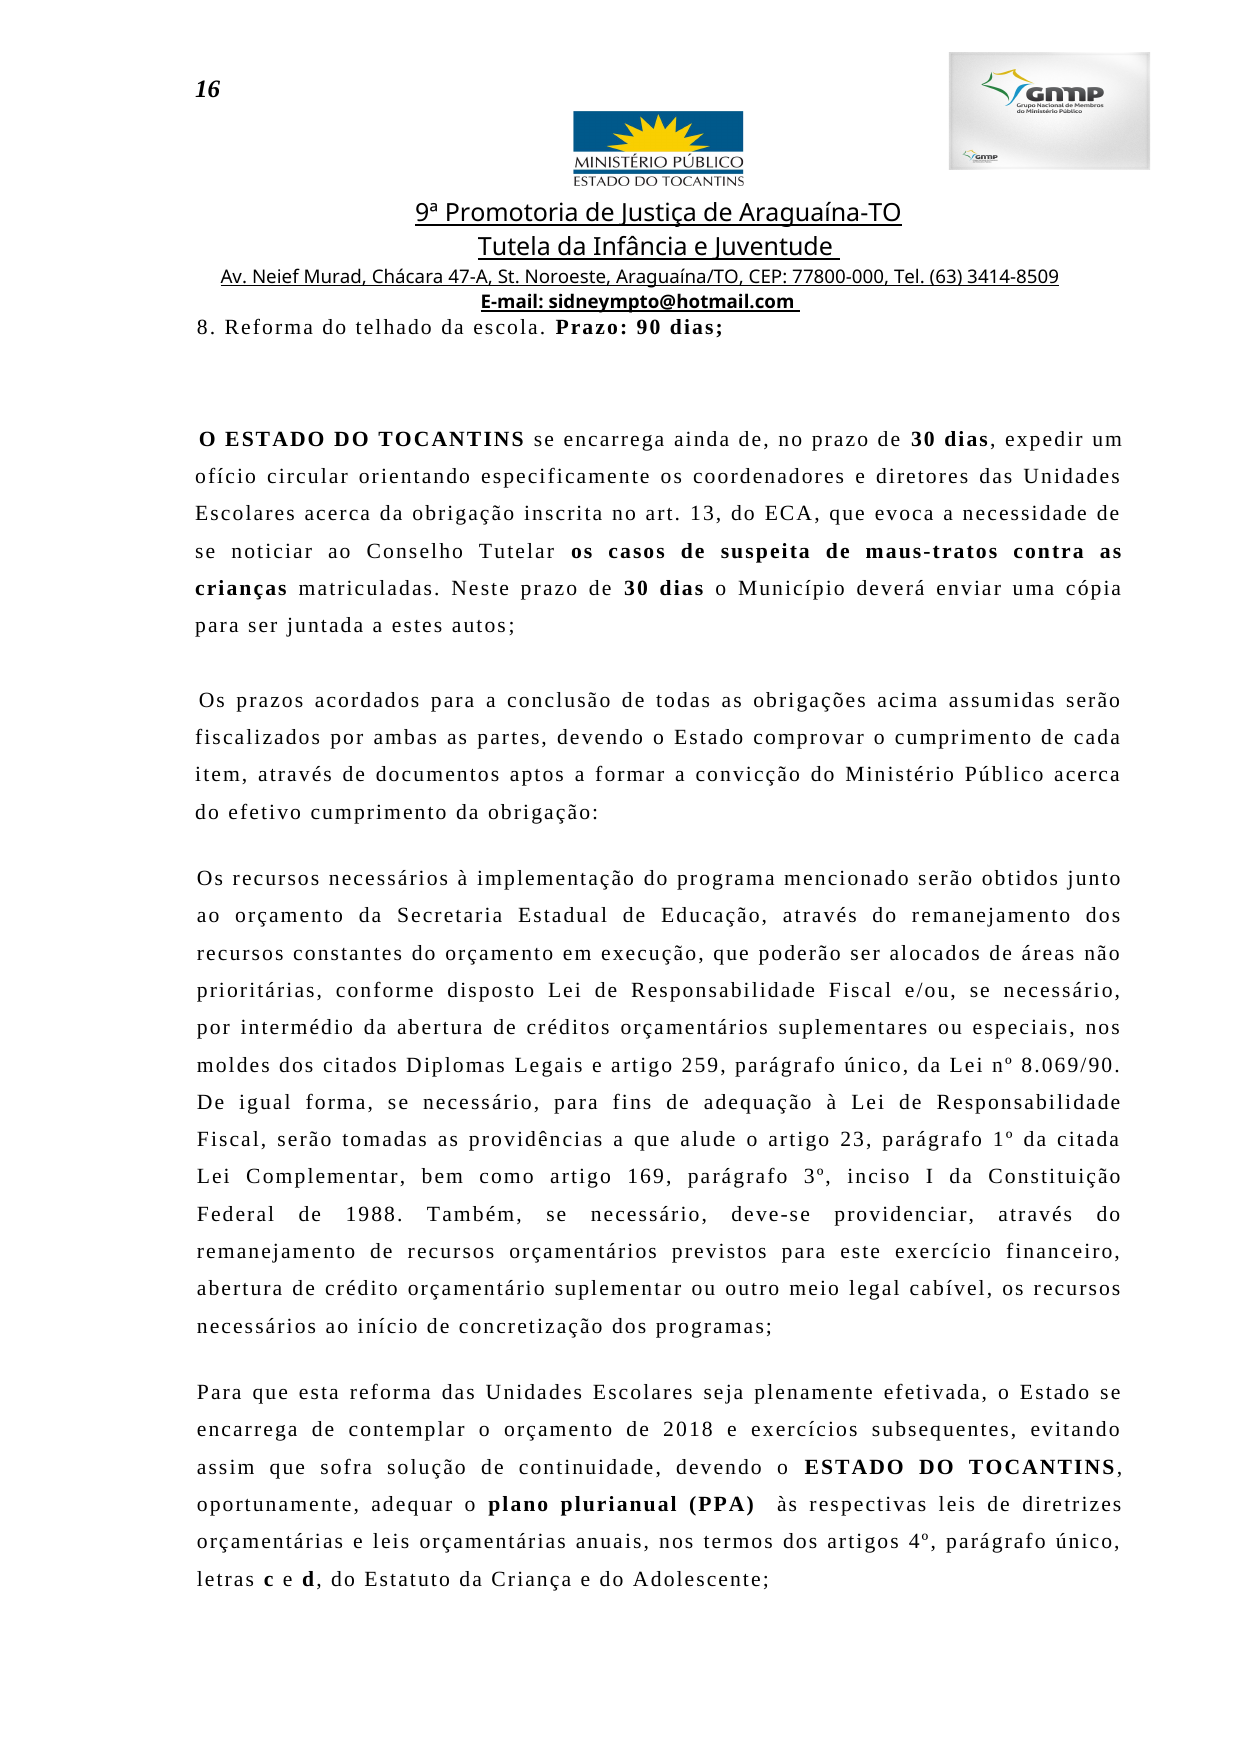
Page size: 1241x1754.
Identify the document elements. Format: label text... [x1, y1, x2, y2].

picture [573, 111, 744, 186]
text 8. Reforma do telhado da escola. Prazo: 90 dias; [197, 314, 1122, 339]
text Os recursos necessários à implementação do programa mencionado serão obtidos junto ao orçamento da Secretaria Estadual de Educação, através do remanejamento dos recursos constantes do orçamento em execução, que poderão ser alocados de áreas não prioritárias, conforme disposto Lei de Responsabilidade Fiscal e/ou, se necessário, por intermédio da abertura de créditos orçamentários suplementares ou especiais, nos moldes dos citados Diplomas Legais e artigo 259, parágrafo único, da Lei nº 8.069/90. De igual forma, se necessário, para fins de adequação à Lei de Responsabilidade Fiscal, serão tomadas as providências a que alude o artigo 23, parágrafo 1º da citada Lei Complementar, bem como artigo 169, parágrafo 3º, inciso I da Constituição Federal de 1988. Também, se necessário, deve-se providenciar, através do remanejamento de recursos orçamentários previstos para este exercício financeiro, abertura de crédito orçamentário suplementar ou outro meio legal cabível, os recursos necessários ao início de concretização dos programas; [197, 865, 1122, 1338]
text Os prazos acordados para a conclusão de todas as obrigações acima assumidas serão fiscalizados por ambas as partes, devendo o Estado comprovar o cumprimento de cada item, através de documentos aptos a formar a convicção do Ministério Público acerca do efetivo cumprimento da obrigação: [195, 687, 1122, 824]
picture [948, 52, 1150, 170]
text O ESTADO DO TOCANTINS se encarrega ainda de, no prazo de 30 dias, expedir um ofício circular orientando especificamente os coordenadores e diretores das Unidades Escolares acerca da obrigação inscrita no art. 13, do ECA, que evoca a necessidade de se noticiar ao Conselho Tutelar os casos de suspeita de maus-tratos contra as crianças matriculadas. Neste prazo de 30 dias o Município deverá enviar uma cópia para ser juntada a estes autos; [195, 426, 1122, 637]
text Para que esta reforma das Unidades Escolares seja plenamente efetivada, o Estado se encarrega de contemplar o orçamento de 2018 e exercícios subsequentes, evitando assim que sofra solução de continuidade, devendo o ESTADO DO TOCANTINS, oportunamente, adequar o plano plurianual (PPA) às respectivas leis de diretrizes orçamentárias e leis orçamentárias anuais, nos termos dos artigos 4º, parágrafo único, letras c e d, do Estatuto da Criança e do Adolescente; [197, 1379, 1122, 1591]
